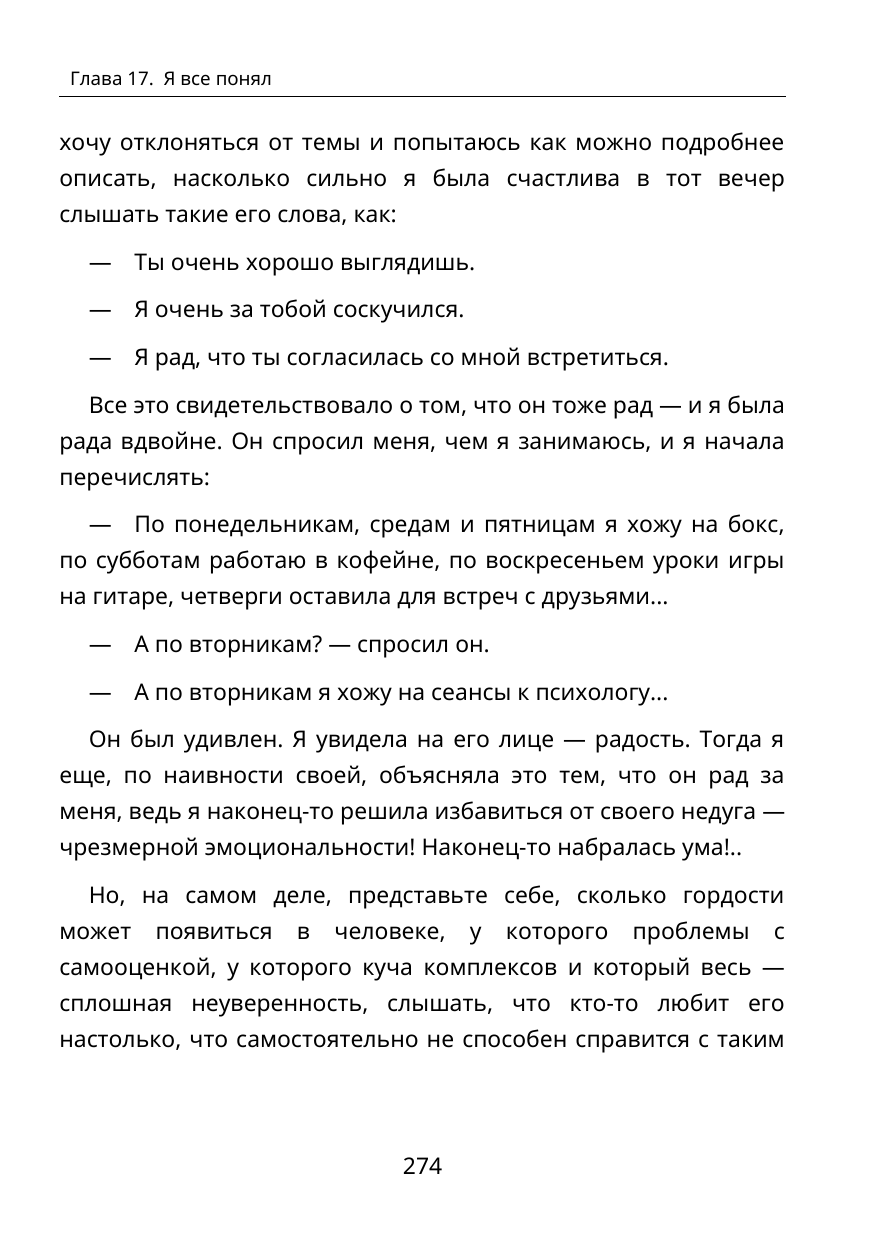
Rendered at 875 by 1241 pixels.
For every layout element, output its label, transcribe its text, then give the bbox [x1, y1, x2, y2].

text хочу отклоняться от темы и попытаюсь как можно подробнее описать, насколько сильно я была счастлива в тот вечер слышать такие его слова, как: [59, 126, 786, 229]
list А по вторникам я хожу на сеансы к психологу... [59, 676, 786, 707]
list По понедельникам, средам и пятницам я хожу на бокс, по субботам работаю в кофейне, по воскресеньем уроки игры на гитаре, четверги оставила для встреч с друзьями... [59, 508, 786, 611]
list Я рад, что ты согласилась со мной встретиться. [59, 341, 786, 372]
text Он был удивлен. Я увидела на его лице — радость. Тогда я еще, по наивности своей, объясняла это тем, что он рад за меня, ведь я наконец-то решила избавиться от своего недуга — чрезмерной эмоциональности! Наконец-то набралась ума!.. [59, 723, 786, 862]
text Все это свидетельствовало о том, что он тоже рад — и я была рада вдвойне. Он спросил меня, чем я занимаюсь, и я начала перечислять: [59, 389, 786, 492]
list А по вторникам? — спросил он. [59, 628, 786, 659]
text Но, на самом деле, представьте себе, сколько гордости может появиться в человеке, у которого проблемы с самооценкой, у которого куча комплексов и который весь — сплошная неуверенность, слышать, что кто-то любит его настолько, что самостоятельно не способен справится с таким [59, 879, 786, 1054]
list Я очень за тобой соскучился. [59, 293, 786, 324]
list Ты очень хорошо выглядишь. [59, 246, 786, 277]
